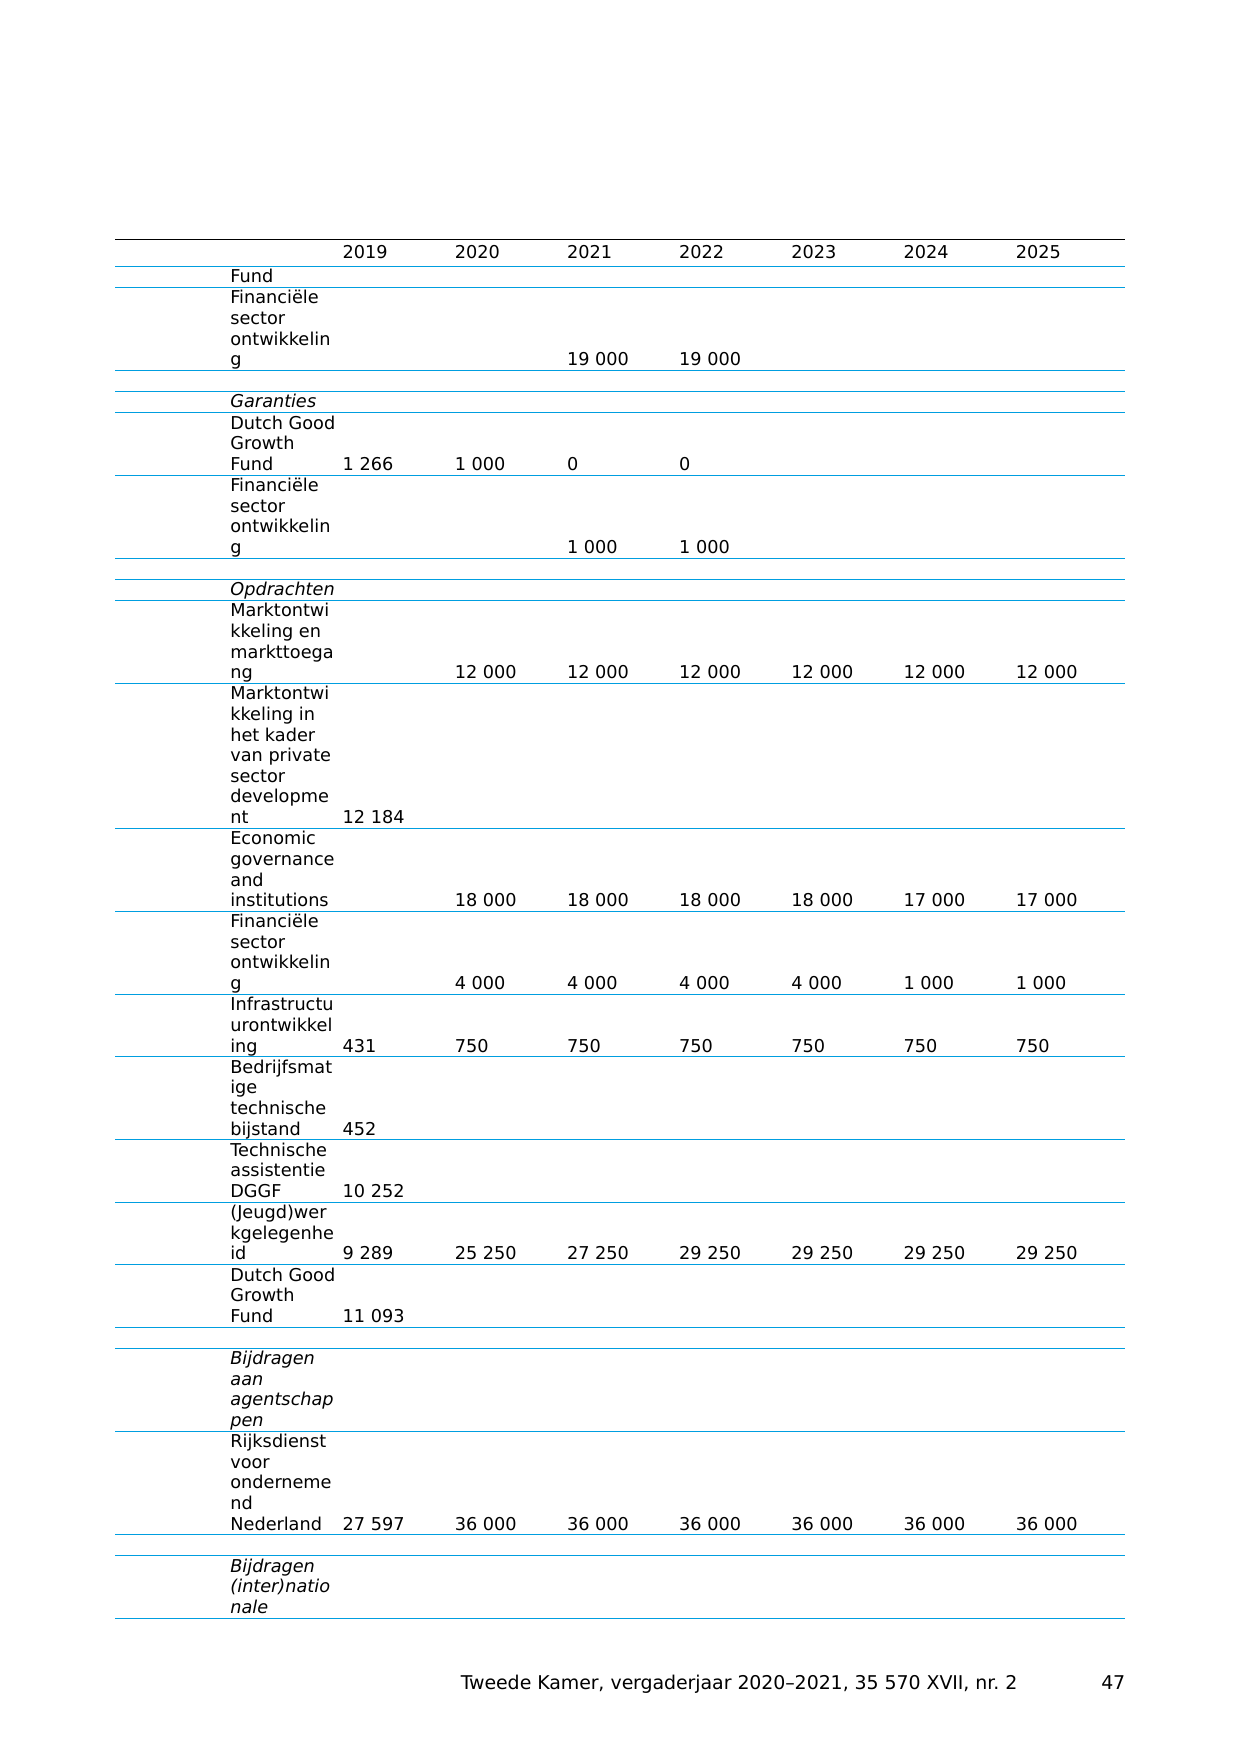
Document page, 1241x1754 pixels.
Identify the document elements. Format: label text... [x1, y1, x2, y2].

table_cell 4 000 [564, 912, 676, 994]
table_cell [676, 392, 788, 412]
table_cell [340, 580, 452, 600]
table_cell [788, 267, 900, 287]
table_cell [900, 580, 1013, 600]
table_cell [564, 1057, 676, 1139]
table_cell [788, 1328, 900, 1347]
table_cell [564, 267, 676, 287]
table_cell [788, 392, 900, 412]
table_cell [1013, 288, 1125, 370]
table_cell [788, 580, 900, 600]
table_cell [900, 1556, 1013, 1618]
table_cell [1013, 267, 1125, 287]
table_cell [788, 1556, 900, 1618]
table_cell [115, 1140, 227, 1202]
table_cell [676, 1349, 788, 1431]
table_cell Garanties [227, 392, 339, 412]
table_cell 750 [1013, 995, 1125, 1056]
table_cell [115, 995, 227, 1056]
table_cell [900, 288, 1013, 370]
table_cell [452, 1140, 564, 1202]
table_cell [676, 1140, 788, 1202]
table_cell [788, 476, 900, 557]
table_cell 2025 [1013, 240, 1125, 266]
table_cell [115, 392, 227, 412]
table_cell [900, 1265, 1013, 1326]
table_cell [452, 1265, 564, 1326]
table_cell [115, 1265, 227, 1326]
table_cell [900, 684, 1013, 828]
table_cell [1013, 559, 1125, 579]
table_cell [788, 1057, 900, 1139]
table_cell [1013, 1265, 1125, 1326]
table_cell [115, 580, 227, 600]
table_cell 750 [452, 995, 564, 1056]
table_cell [115, 371, 227, 391]
table_cell 2020 [452, 240, 564, 266]
table_cell [1013, 1535, 1125, 1555]
table_cell 4 000 [676, 912, 788, 994]
table_cell 11 093 [340, 1265, 452, 1326]
table_cell 12 184 [340, 684, 452, 828]
table_cell [1013, 476, 1125, 557]
table_cell 36 000 [1013, 1432, 1125, 1534]
table_cell [788, 1265, 900, 1326]
table_cell [452, 267, 564, 287]
table_cell Bijdragen (inter)nationale [227, 1556, 339, 1618]
table_cell [452, 1349, 564, 1431]
table_cell 2021 [564, 240, 676, 266]
table_cell 1 000 [564, 476, 676, 557]
table_cell 29 250 [1013, 1203, 1125, 1264]
table_cell [115, 684, 227, 828]
table_cell [1013, 1140, 1125, 1202]
table_cell Marktontwikkeling in het kader van private sector development [227, 684, 339, 828]
table_cell 17 000 [1013, 829, 1125, 911]
table_cell [1013, 1328, 1125, 1347]
table_cell [900, 476, 1013, 557]
table_cell [340, 476, 452, 557]
table_cell 12 000 [676, 601, 788, 683]
table_cell [900, 1535, 1013, 1555]
table_cell [340, 601, 452, 683]
table_cell [788, 288, 900, 370]
table_cell [1013, 1349, 1125, 1431]
table_cell 2022 [676, 240, 788, 266]
table_cell [900, 559, 1013, 579]
table_cell [676, 371, 788, 391]
table_cell [115, 413, 227, 474]
table_cell [564, 1328, 676, 1347]
table_cell [564, 392, 676, 412]
table_cell [452, 1057, 564, 1139]
table_cell 17 000 [900, 829, 1013, 911]
table_cell 18 000 [452, 829, 564, 911]
table_cell 4 000 [788, 912, 900, 994]
table_cell [227, 1328, 339, 1347]
table_cell [227, 240, 339, 266]
table_cell [452, 1328, 564, 1347]
table_cell [340, 392, 452, 412]
table_cell [115, 1203, 227, 1264]
table_cell Infrastructuurontwikkeling [227, 995, 339, 1056]
table_cell 2024 [900, 240, 1013, 266]
table_cell [227, 1535, 339, 1555]
table_cell 36 000 [788, 1432, 900, 1534]
table_cell 12 000 [1013, 601, 1125, 683]
table_cell [788, 371, 900, 391]
table_cell 25 250 [452, 1203, 564, 1264]
table_cell 12 000 [452, 601, 564, 683]
table_cell 750 [900, 995, 1013, 1056]
table_cell [1013, 413, 1125, 474]
table_cell 0 [564, 413, 676, 474]
table_cell [900, 1140, 1013, 1202]
table_cell [1013, 580, 1125, 600]
table_cell [340, 1535, 452, 1555]
table_cell [115, 559, 227, 579]
table_cell 29 250 [676, 1203, 788, 1264]
table_cell [564, 1265, 676, 1326]
table_cell [452, 684, 564, 828]
table_cell [340, 1328, 452, 1347]
table_cell 0 [676, 413, 788, 474]
table_cell [115, 1349, 227, 1431]
table_cell [564, 1140, 676, 1202]
table_cell Dutch Good Growth Fund [227, 413, 339, 474]
table_cell [564, 559, 676, 579]
table_cell [340, 267, 452, 287]
table_cell Financiële sector ontwikkeling [227, 288, 339, 370]
table_cell [115, 1328, 227, 1347]
table_cell [115, 1432, 227, 1534]
table_cell 18 000 [564, 829, 676, 911]
table_cell [452, 476, 564, 557]
table_cell [1013, 1556, 1125, 1618]
table_cell 452 [340, 1057, 452, 1139]
table_cell [452, 392, 564, 412]
table_cell [676, 1556, 788, 1618]
table_cell Technische assistentie DGGF [227, 1140, 339, 1202]
table_cell 10 252 [340, 1140, 452, 1202]
table_cell 1 266 [340, 413, 452, 474]
table_cell [115, 1535, 227, 1555]
table_cell [452, 288, 564, 370]
table_cell Opdrachten [227, 580, 339, 600]
table_cell 36 000 [452, 1432, 564, 1534]
table_cell 2019 [340, 240, 452, 266]
table_cell Economic governance and institutions [227, 829, 339, 911]
table_cell [340, 912, 452, 994]
table_cell [115, 829, 227, 911]
table_cell [340, 559, 452, 579]
table_cell [900, 1057, 1013, 1139]
table_cell 29 250 [788, 1203, 900, 1264]
table_cell [227, 559, 339, 579]
table_cell [452, 580, 564, 600]
table_cell [115, 267, 227, 287]
table_cell [676, 267, 788, 287]
table_cell 2023 [788, 240, 900, 266]
table_cell [452, 371, 564, 391]
table_cell [452, 1535, 564, 1555]
table_cell [788, 1349, 900, 1431]
table_cell 750 [788, 995, 900, 1056]
table_cell [115, 601, 227, 683]
table_cell [900, 392, 1013, 412]
table_cell Financiële sector ontwikkeling [227, 912, 339, 994]
table_cell [564, 1349, 676, 1431]
table_cell 27 597 [340, 1432, 452, 1534]
table_cell [115, 476, 227, 557]
table_cell [676, 1265, 788, 1326]
table_cell 1 000 [1013, 912, 1125, 994]
table_cell [1013, 392, 1125, 412]
table_cell Rijksdienst voor ondernemend Nederland [227, 1432, 339, 1534]
table_cell [115, 240, 227, 266]
table_cell [788, 1140, 900, 1202]
table_cell [788, 684, 900, 828]
table_cell [115, 288, 227, 370]
table_cell 36 000 [564, 1432, 676, 1534]
table_cell 9 289 [340, 1203, 452, 1264]
table_cell 12 000 [564, 601, 676, 683]
table_cell 19 000 [676, 288, 788, 370]
table_cell Financiële sector ontwikkeling [227, 476, 339, 557]
table_cell [564, 684, 676, 828]
table_cell [1013, 371, 1125, 391]
table_cell 431 [340, 995, 452, 1056]
table_cell Marktontwikkeling en markttoegang [227, 601, 339, 683]
table_cell [900, 1328, 1013, 1347]
table_cell (Jeugd)werkgelegenheid [227, 1203, 339, 1264]
table_header Tabel 11 Tabel Budgettaire gevolgen van beleid artikel 1 Duurzame economische ontwikkeling, handel en investeringen (bedragen x € 1.000) [115, 191, 1125, 239]
table_cell [676, 580, 788, 600]
table_cell [1013, 684, 1125, 828]
table_cell 19 000 [564, 288, 676, 370]
table_cell 1 000 [676, 476, 788, 557]
table_cell 36 000 [900, 1432, 1013, 1534]
table_cell [788, 1535, 900, 1555]
table_cell 27 250 [564, 1203, 676, 1264]
table_cell [340, 1349, 452, 1431]
table_cell 4 000 [452, 912, 564, 994]
table_cell [788, 413, 900, 474]
table_cell [900, 1349, 1013, 1431]
table_cell 1 000 [452, 413, 564, 474]
table_cell [676, 684, 788, 828]
table_cell Dutch Good Growth Fund [227, 1265, 339, 1326]
table_cell [900, 413, 1013, 474]
table_cell [900, 371, 1013, 391]
table_cell Fund [227, 267, 339, 287]
table_cell 1 000 [900, 912, 1013, 994]
table_cell [676, 1535, 788, 1555]
table_cell Bedrijfsmatige technische bijstand [227, 1057, 339, 1139]
table_cell [340, 829, 452, 911]
table_cell [676, 1057, 788, 1139]
table_cell [452, 559, 564, 579]
table_cell [115, 1057, 227, 1139]
table_cell 12 000 [900, 601, 1013, 683]
table_cell [788, 559, 900, 579]
table_cell [452, 1556, 564, 1618]
table_cell [115, 912, 227, 994]
table_cell 750 [564, 995, 676, 1056]
table_cell [115, 1556, 227, 1618]
table_cell 18 000 [676, 829, 788, 911]
table_cell 29 250 [900, 1203, 1013, 1264]
table_cell [564, 580, 676, 600]
table_cell [564, 371, 676, 391]
table_cell [900, 267, 1013, 287]
table_cell [340, 1556, 452, 1618]
table_cell [564, 1556, 676, 1618]
table_cell [1013, 1057, 1125, 1139]
table_cell [340, 371, 452, 391]
table_cell [564, 1535, 676, 1555]
table_cell [227, 371, 339, 391]
table_cell [676, 1328, 788, 1347]
table_cell 18 000 [788, 829, 900, 911]
table_cell 36 000 [676, 1432, 788, 1534]
table_cell [340, 288, 452, 370]
table_cell [676, 559, 788, 579]
table_cell Bijdragen aan agentschappen [227, 1349, 339, 1431]
table_cell 750 [676, 995, 788, 1056]
table_cell 12 000 [788, 601, 900, 683]
